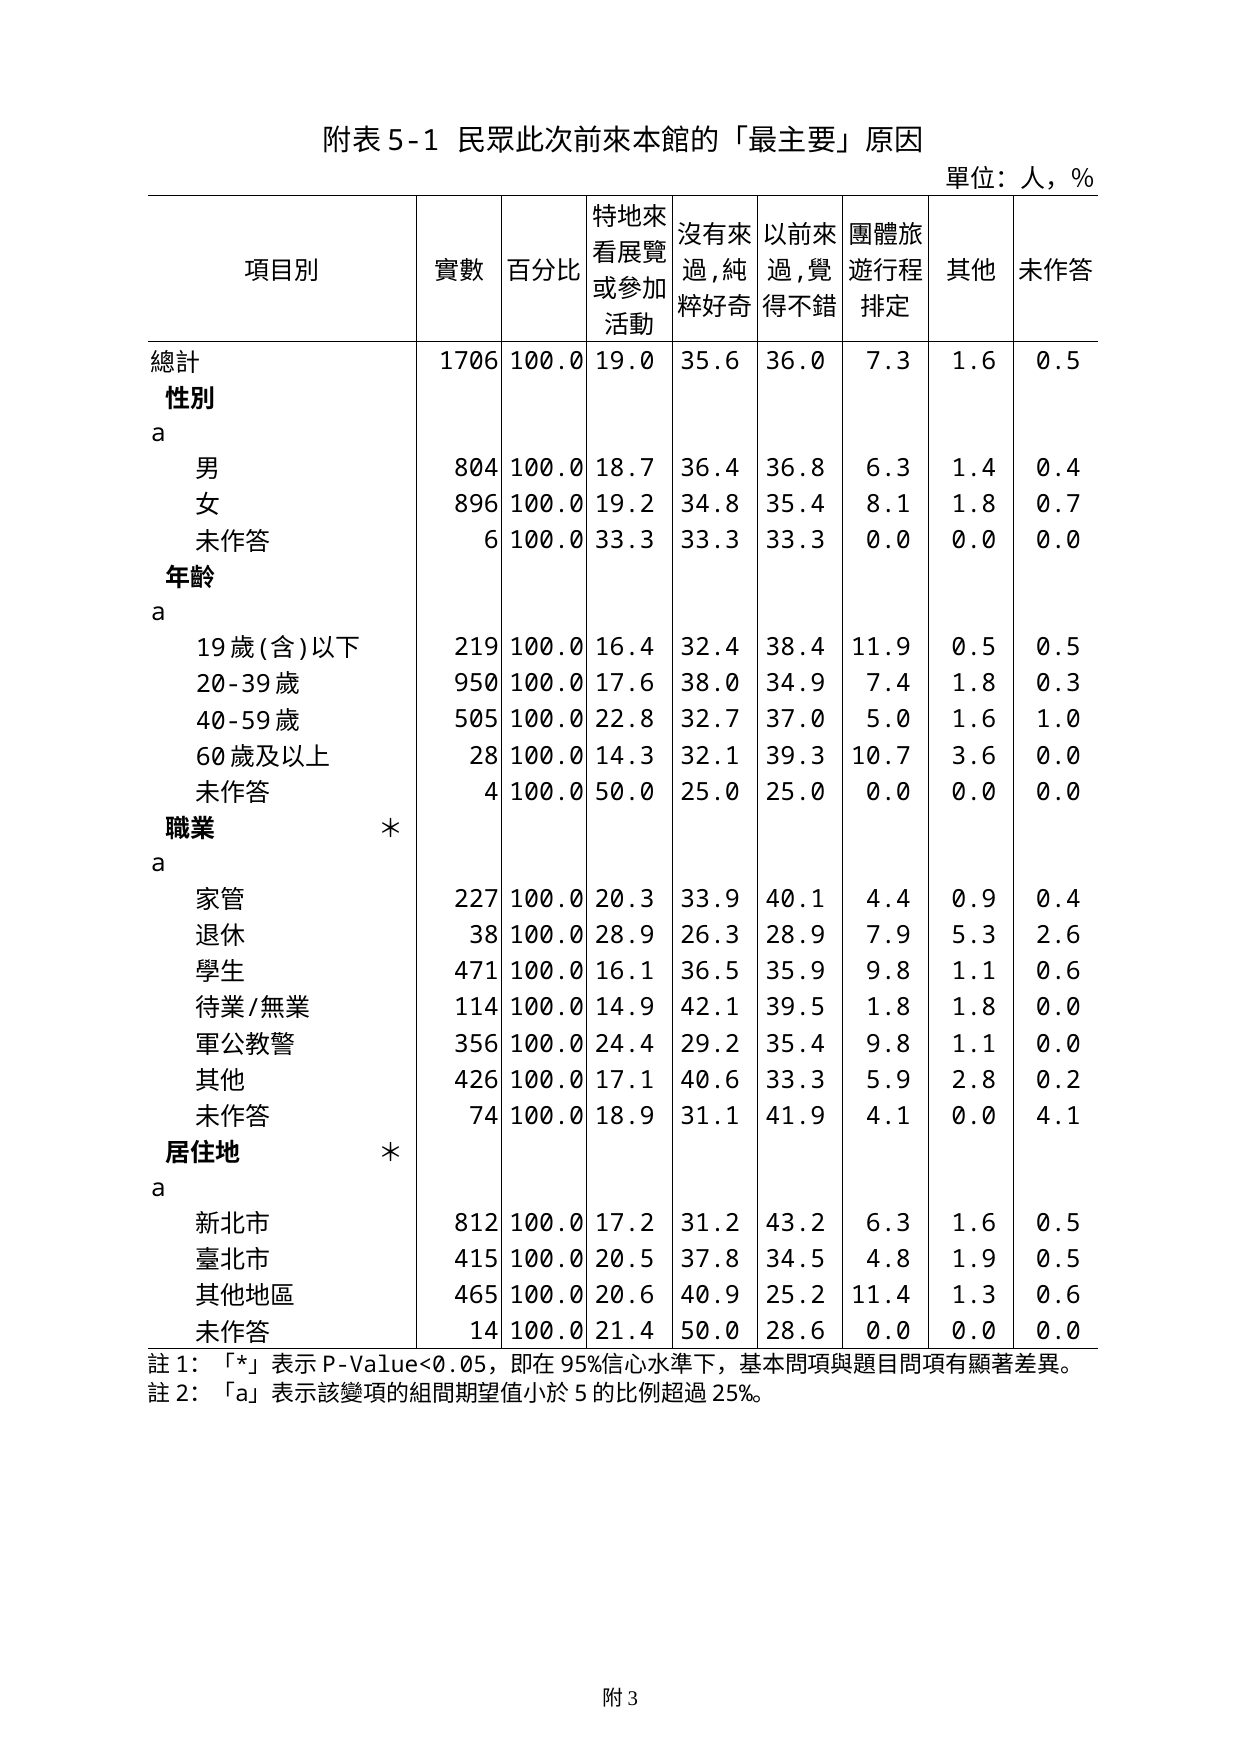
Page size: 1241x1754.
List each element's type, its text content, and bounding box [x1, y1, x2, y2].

table_header 附表5-1 民眾此次前來本館的「最主要」原因 [148, 116, 1098, 159]
table_cell 25.2 [758, 1276, 842, 1312]
table_cell 32.1 [673, 736, 757, 773]
table_cell 0.5 [929, 628, 1013, 664]
table_cell 年齡 a [148, 557, 416, 628]
table_cell 1.6 [929, 700, 1013, 736]
table_cell 職業 ＊a [148, 809, 416, 879]
table_cell [673, 557, 757, 628]
table_cell 6.3 [843, 449, 928, 485]
table_cell 38.0 [673, 664, 757, 700]
table_cell 4.8 [843, 1240, 928, 1276]
table_cell 其他 [148, 1060, 416, 1097]
table_cell 43.2 [758, 1203, 842, 1239]
table_cell 18.9 [587, 1097, 672, 1133]
table_cell 40-59歲 [148, 700, 416, 736]
table_cell 0.0 [929, 521, 1013, 557]
table_cell 100.0 [502, 449, 586, 485]
table_cell 男 [148, 449, 416, 485]
table_cell [673, 809, 757, 879]
table_cell 5.3 [929, 915, 1013, 952]
table_cell 1.8 [929, 485, 1013, 521]
text 註1：「*」表示P-Value<0.05，即在95%信心水準下，基本問項與題目問項有顯著差異。 [148, 1349, 1092, 1378]
table_cell 16.4 [587, 628, 672, 664]
table_cell 0.0 [929, 1097, 1013, 1133]
table_cell 0.7 [1014, 485, 1098, 521]
table_cell [417, 1133, 501, 1203]
table_cell 0.0 [1014, 1024, 1098, 1060]
table_cell [843, 809, 928, 879]
table_cell 7.4 [843, 664, 928, 700]
table_cell [758, 378, 842, 448]
table_cell 40.9 [673, 1276, 757, 1312]
table_cell 0.0 [1014, 773, 1098, 809]
table_cell 100.0 [502, 879, 586, 915]
table_cell 505 [417, 700, 501, 736]
table_cell 38 [417, 915, 501, 952]
table_cell 以前來過,覺得不錯 [758, 196, 842, 341]
table_cell 8.1 [843, 485, 928, 521]
table_cell 415 [417, 1240, 501, 1276]
table_cell 新北市 [148, 1203, 416, 1239]
table_cell 42.1 [673, 988, 757, 1024]
table_cell 0.5 [1014, 1240, 1098, 1276]
table_cell [502, 809, 586, 879]
table_cell 17.2 [587, 1203, 672, 1239]
table_cell 0.4 [1014, 449, 1098, 485]
table_cell 4.1 [843, 1097, 928, 1133]
table_cell 33.9 [673, 879, 757, 915]
table_cell 2.8 [929, 1060, 1013, 1097]
table_cell [417, 557, 501, 628]
table_cell 38.4 [758, 628, 842, 664]
table_cell 219 [417, 628, 501, 664]
table_cell 100.0 [502, 521, 586, 557]
table_cell 896 [417, 485, 501, 521]
table_cell 22.8 [587, 700, 672, 736]
table_cell 41.9 [758, 1097, 842, 1133]
table_cell 40.1 [758, 879, 842, 915]
table_cell 14 [417, 1312, 501, 1348]
table_cell 退休 [148, 915, 416, 952]
table_cell 36.8 [758, 449, 842, 485]
table_cell 0.0 [1014, 521, 1098, 557]
table_cell 學生 [148, 952, 416, 988]
table_cell 25.0 [758, 773, 842, 809]
table_cell 28.9 [758, 915, 842, 952]
table_cell 100.0 [502, 485, 586, 521]
table_cell 33.3 [673, 521, 757, 557]
table_cell 0.0 [1014, 736, 1098, 773]
table_cell [587, 557, 672, 628]
table_cell 16.1 [587, 952, 672, 988]
table_cell 總計 [148, 342, 416, 378]
table_cell 0.0 [1014, 988, 1098, 1024]
table_cell 100.0 [502, 1060, 586, 1097]
table_cell 1.1 [929, 952, 1013, 988]
table_cell 35.6 [673, 342, 757, 378]
table_cell 19.2 [587, 485, 672, 521]
table_cell 465 [417, 1276, 501, 1312]
table_cell 0.0 [843, 773, 928, 809]
table_cell 36.5 [673, 952, 757, 988]
table_cell 0.4 [1014, 879, 1098, 915]
table_cell 14.9 [587, 988, 672, 1024]
table_cell 4 [417, 773, 501, 809]
table_cell 0.6 [1014, 1276, 1098, 1312]
table_cell 21.4 [587, 1312, 672, 1348]
table_cell 0.0 [929, 1312, 1013, 1348]
table_cell 950 [417, 664, 501, 700]
table_cell 0.5 [1014, 628, 1098, 664]
table_cell 未作答 [148, 521, 416, 557]
table_cell 35.9 [758, 952, 842, 988]
table_cell 426 [417, 1060, 501, 1097]
table_cell 0.5 [1014, 1203, 1098, 1239]
table_cell 28 [417, 736, 501, 773]
table_cell [417, 809, 501, 879]
table_cell 1.6 [929, 342, 1013, 378]
table_cell 4.1 [1014, 1097, 1098, 1133]
table_cell 1.8 [929, 664, 1013, 700]
table_cell 未作答 [148, 1312, 416, 1348]
table_cell 1.8 [843, 988, 928, 1024]
table_cell 臺北市 [148, 1240, 416, 1276]
table_cell 100.0 [502, 1203, 586, 1239]
table_cell 0.2 [1014, 1060, 1098, 1097]
table_cell [673, 378, 757, 448]
table_cell 29.2 [673, 1024, 757, 1060]
table_cell 14.3 [587, 736, 672, 773]
table_cell 1.3 [929, 1276, 1013, 1312]
table_cell [1014, 809, 1098, 879]
table_cell 36.0 [758, 342, 842, 378]
table_cell [587, 378, 672, 448]
table_cell 100.0 [502, 1312, 586, 1348]
table_cell 1.0 [1014, 700, 1098, 736]
table_cell [929, 1133, 1013, 1203]
table_cell 6 [417, 521, 501, 557]
table_cell 50.0 [673, 1312, 757, 1348]
table_cell 100.0 [502, 1276, 586, 1312]
table_cell 5.0 [843, 700, 928, 736]
table_cell 100.0 [502, 736, 586, 773]
table_cell 軍公教警 [148, 1024, 416, 1060]
table_cell 356 [417, 1024, 501, 1060]
table_cell [1014, 1133, 1098, 1203]
table_cell 227 [417, 879, 501, 915]
table_cell 19歲(含)以下 [148, 628, 416, 664]
table_cell [929, 378, 1013, 448]
table_cell 7.3 [843, 342, 928, 378]
table_cell [843, 1133, 928, 1203]
table_cell 性別 a [148, 378, 416, 448]
table_cell 804 [417, 449, 501, 485]
table_cell 100.0 [502, 700, 586, 736]
table_cell 471 [417, 952, 501, 988]
table_cell 100.0 [502, 988, 586, 1024]
table_cell 33.3 [587, 521, 672, 557]
table_cell 百分比 [502, 196, 586, 341]
table_cell 20.6 [587, 1276, 672, 1312]
table_cell 實數 [417, 196, 501, 341]
table_cell 女 [148, 485, 416, 521]
table_cell 0.6 [1014, 952, 1098, 988]
table_cell 100.0 [502, 342, 586, 378]
table_cell 39.3 [758, 736, 842, 773]
table_cell 1.9 [929, 1240, 1013, 1276]
table_cell 114 [417, 988, 501, 1024]
table_cell 20-39歲 [148, 664, 416, 700]
table_cell 未作答 [148, 773, 416, 809]
table_cell 37.0 [758, 700, 842, 736]
table_cell 28.6 [758, 1312, 842, 1348]
table_cell 待業/無業 [148, 988, 416, 1024]
table_cell 50.0 [587, 773, 672, 809]
table_cell 6.3 [843, 1203, 928, 1239]
table_cell 0.5 [1014, 342, 1098, 378]
table_cell 26.3 [673, 915, 757, 952]
table_cell 項目別 [148, 196, 416, 341]
table_cell 團體旅遊行程排定 [843, 196, 928, 341]
table_cell 0.3 [1014, 664, 1098, 700]
table_cell 1706 [417, 342, 501, 378]
table_cell 特地來看展覽或參加活動 [587, 196, 672, 341]
table_cell 17.1 [587, 1060, 672, 1097]
table_cell 34.9 [758, 664, 842, 700]
table_cell 1.1 [929, 1024, 1013, 1060]
table_cell 0.9 [929, 879, 1013, 915]
table_cell 0.0 [929, 773, 1013, 809]
table_cell 其他 [929, 196, 1013, 341]
table_cell [502, 378, 586, 448]
table_cell 100.0 [502, 664, 586, 700]
table_cell 100.0 [502, 1024, 586, 1060]
table_cell 100.0 [502, 952, 586, 988]
table_cell [502, 1133, 586, 1203]
table_cell 25.0 [673, 773, 757, 809]
table_cell 18.7 [587, 449, 672, 485]
table_cell 9.8 [843, 1024, 928, 1060]
table_cell [587, 809, 672, 879]
table_cell 32.4 [673, 628, 757, 664]
table_cell 100.0 [502, 915, 586, 952]
table_cell 100.0 [502, 773, 586, 809]
table_cell 31.1 [673, 1097, 757, 1133]
table_cell 10.7 [843, 736, 928, 773]
table_cell 24.4 [587, 1024, 672, 1060]
table_cell 34.8 [673, 485, 757, 521]
table_cell [587, 1133, 672, 1203]
table_cell [929, 557, 1013, 628]
table_cell 沒有來過,純粹好奇 [673, 196, 757, 341]
table_cell 34.5 [758, 1240, 842, 1276]
table_cell 7.9 [843, 915, 928, 952]
table_cell 0.0 [1014, 1312, 1098, 1348]
table_cell 11.9 [843, 628, 928, 664]
table_cell 33.3 [758, 1060, 842, 1097]
table_cell 未作答 [1014, 196, 1098, 341]
table_cell 單位：人，％ [148, 159, 1098, 195]
table_cell 100.0 [502, 1240, 586, 1276]
table_cell 3.6 [929, 736, 1013, 773]
table_cell 36.4 [673, 449, 757, 485]
table_cell 40.6 [673, 1060, 757, 1097]
table_cell 未作答 [148, 1097, 416, 1133]
table_cell 35.4 [758, 485, 842, 521]
table_cell 31.2 [673, 1203, 757, 1239]
table_cell 1.4 [929, 449, 1013, 485]
table_cell 19.0 [587, 342, 672, 378]
table_cell [1014, 557, 1098, 628]
table_cell [843, 557, 928, 628]
table_cell 37.8 [673, 1240, 757, 1276]
table_cell [929, 809, 1013, 879]
table_cell 0.0 [843, 521, 928, 557]
table_cell 20.5 [587, 1240, 672, 1276]
table_cell 812 [417, 1203, 501, 1239]
table_cell 60歲及以上 [148, 736, 416, 773]
table_cell 0.0 [843, 1312, 928, 1348]
table_cell [758, 557, 842, 628]
table_cell 100.0 [502, 1097, 586, 1133]
table_cell [502, 557, 586, 628]
table_cell 33.3 [758, 521, 842, 557]
table_cell [417, 378, 501, 448]
table_cell 5.9 [843, 1060, 928, 1097]
table_cell [1014, 378, 1098, 448]
table_cell 17.6 [587, 664, 672, 700]
table_cell 家管 [148, 879, 416, 915]
table_cell 9.8 [843, 952, 928, 988]
table_cell 100.0 [502, 628, 586, 664]
table_cell 32.7 [673, 700, 757, 736]
table_cell 4.4 [843, 879, 928, 915]
table_cell 1.8 [929, 988, 1013, 1024]
table_cell 20.3 [587, 879, 672, 915]
table_cell 居住地 ＊a [148, 1133, 416, 1203]
table_cell 其他地區 [148, 1276, 416, 1312]
table_cell 11.4 [843, 1276, 928, 1312]
table_cell [843, 378, 928, 448]
table_cell 39.5 [758, 988, 842, 1024]
table_cell 35.4 [758, 1024, 842, 1060]
table_cell [758, 1133, 842, 1203]
table_cell [673, 1133, 757, 1203]
table_cell 74 [417, 1097, 501, 1133]
table_cell 2.6 [1014, 915, 1098, 952]
table_cell [758, 809, 842, 879]
table_cell 1.6 [929, 1203, 1013, 1239]
text 註2：「a」表示該變項的組間期望值小於5的比例超過25%。 [148, 1378, 1092, 1408]
table_cell 28.9 [587, 915, 672, 952]
